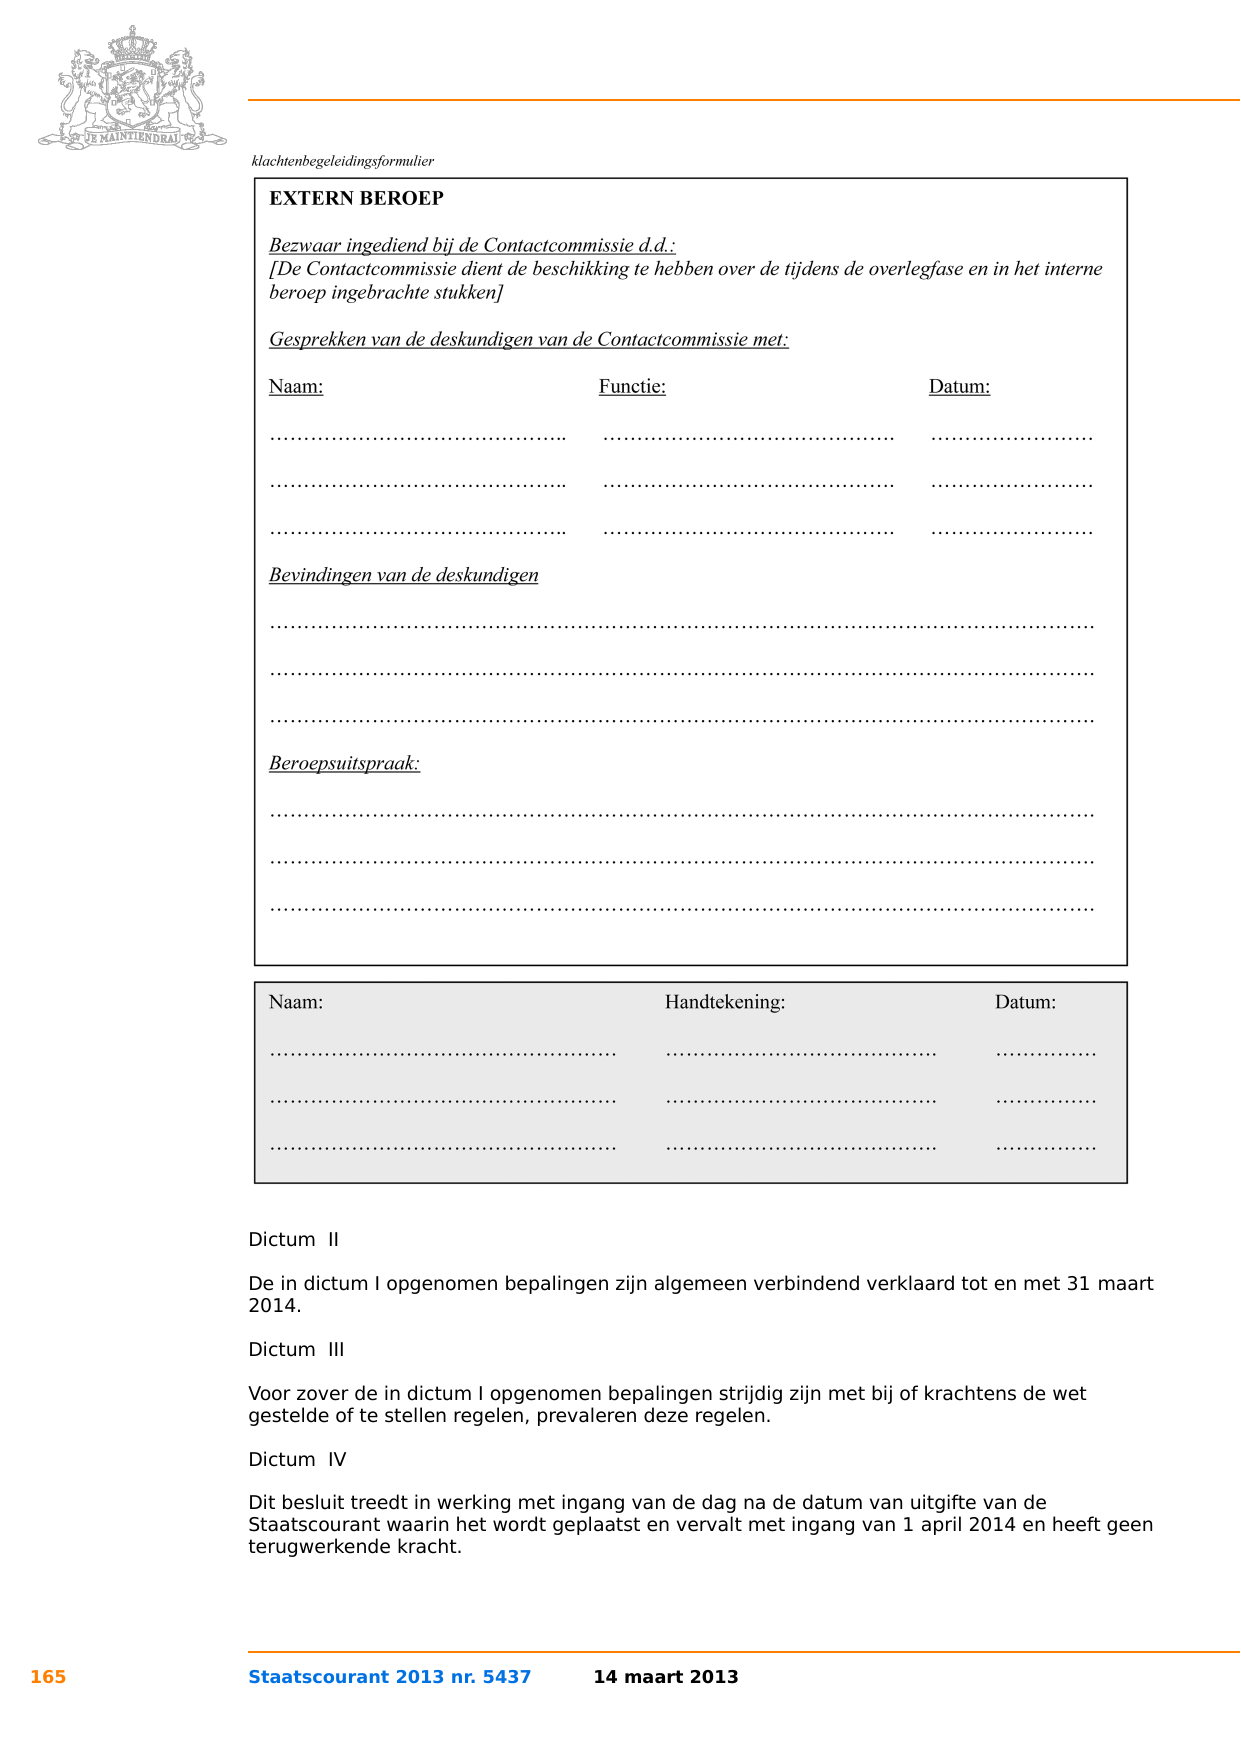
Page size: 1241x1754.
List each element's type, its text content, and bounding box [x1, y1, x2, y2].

text Dit besluit treedt in werking met ingang van de dag na de datum van uitgifte van de Staatscourant waarin het wordt geplaatst en vervalt met ingang van 1 april 2014 en heeft geen terugwerkende kracht. [248, 1492, 1163, 1558]
text Dictum IV [248, 1448, 1163, 1470]
text Dictum II [248, 1229, 1163, 1251]
picture [38, 25, 227, 150]
picture [248, 151, 1134, 1186]
text De in dictum I opgenomen bepalingen zijn algemeen verbindend verklaard tot en met 31 maart 2014. [248, 1273, 1163, 1317]
text Dictum III [248, 1339, 1163, 1361]
text Voor zover de in dictum I opgenomen bepalingen strijdig zijn met bij of krachtens de wet gestelde of te stellen regelen, prevaleren deze regelen. [248, 1383, 1163, 1427]
